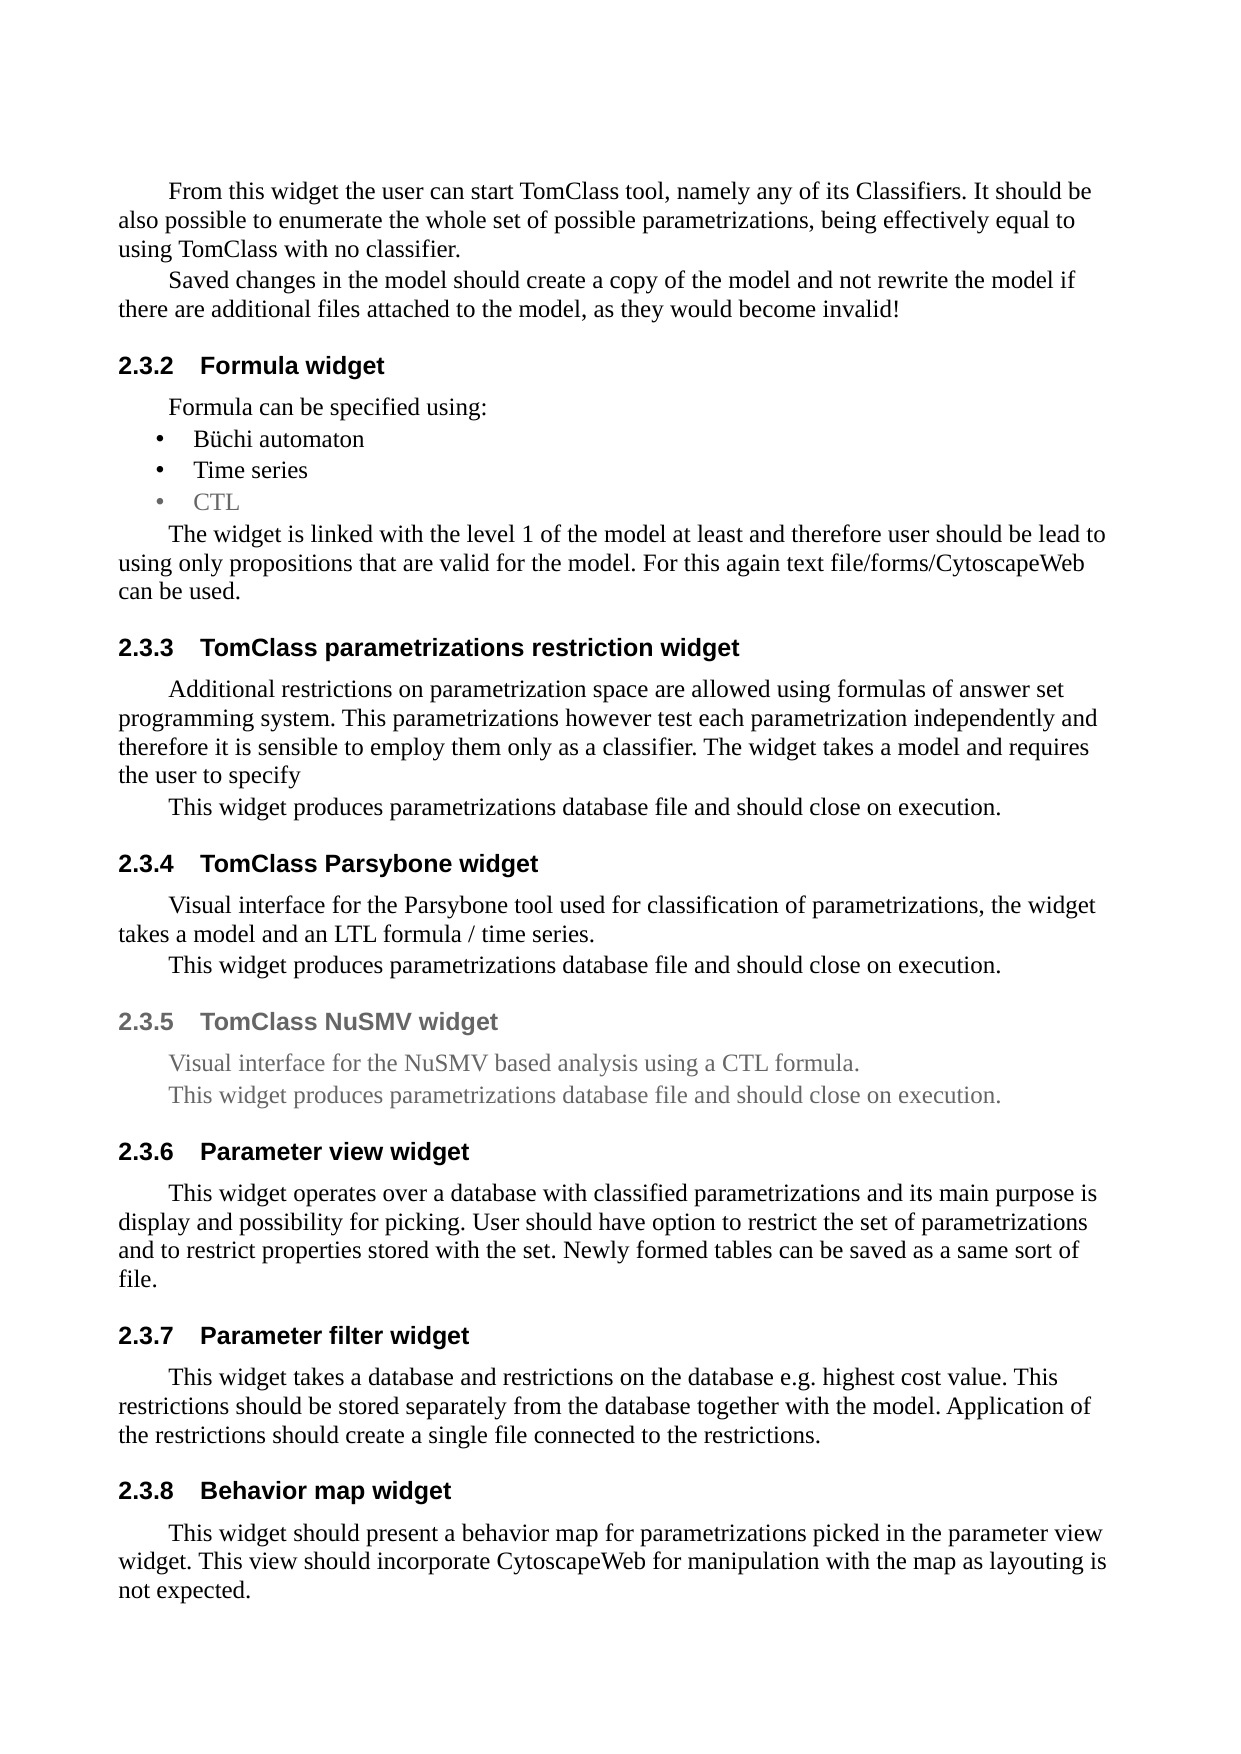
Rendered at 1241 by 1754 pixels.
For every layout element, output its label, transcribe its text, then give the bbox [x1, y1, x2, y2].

subtitle TomClass NuSMV widget [118, 1007, 1122, 1036]
list CTL [156, 487, 1122, 516]
list Time series [156, 456, 1122, 484]
subtitle Parameter view widget [118, 1137, 1122, 1166]
text The widget is linked with the level 1 of the model at least and therefore user should be lead to using only propositions that are valid for the model. For this again text file/forms/CytoscapeWeb can be used. [118, 519, 1122, 605]
subtitle Parameter filter widget [118, 1321, 1122, 1350]
text This widget produces parametrizations database file and should close on execution. [118, 951, 1122, 979]
text This widget takes a database and restrictions on the database e.g. highest cost value. This restrictions should be stored separately from the database together with the model. Application of the restrictions should create a single file connected to the restrictions. [118, 1362, 1122, 1448]
text Formula can be specified using: [118, 392, 1122, 421]
text This widget operates over a database with classified parametrizations and its main purpose is display and possibility for picking. User should have option to restrict the set of parametrizations and to restrict properties stored with the set. Newly formed tables can be saved as a same sort of file. [118, 1178, 1122, 1293]
text This widget should present a behavior map for parametrizations picked in the parameter view widget. This view should incorporate CytoscapeWeb for manipulation with the map as layouting is not expected. [118, 1518, 1122, 1604]
text This widget produces parametrizations database file and should close on execution. [118, 792, 1122, 821]
text Saved changes in the model should create a copy of the model and not rewrite the model if there are additional files attached to the model, as they would become invalid! [118, 266, 1122, 323]
subtitle Formula widget [118, 351, 1122, 380]
text This widget produces parametrizations database file and should close on execution. [118, 1080, 1122, 1109]
text Visual interface for the Parsybone tool used for classification of parametrizations, the widget takes a model and an LTL formula / time series. [118, 890, 1122, 948]
text Visual interface for the NuSMV based analysis using a CTL formula. [118, 1048, 1122, 1077]
text From this widget the user can start TomClass tool, namely any of its Classifiers. It should be also possible to enumerate the whole set of possible parametrizations, being effectively equal to using TomClass with no classifier. [118, 176, 1122, 263]
subtitle Behavior map widget [118, 1476, 1122, 1505]
subtitle TomClass Parsybone widget [118, 849, 1122, 878]
subtitle TomClass parametrizations restriction widget [118, 633, 1122, 662]
list Büchi automaton [156, 424, 1122, 453]
text Additional restrictions on parametrization space are allowed using formulas of answer set programming system. This parametrizations however test each parametrization independently and therefore it is sensible to employ them only as a classifier. The widget takes a model and requires the user to specify [118, 674, 1122, 789]
